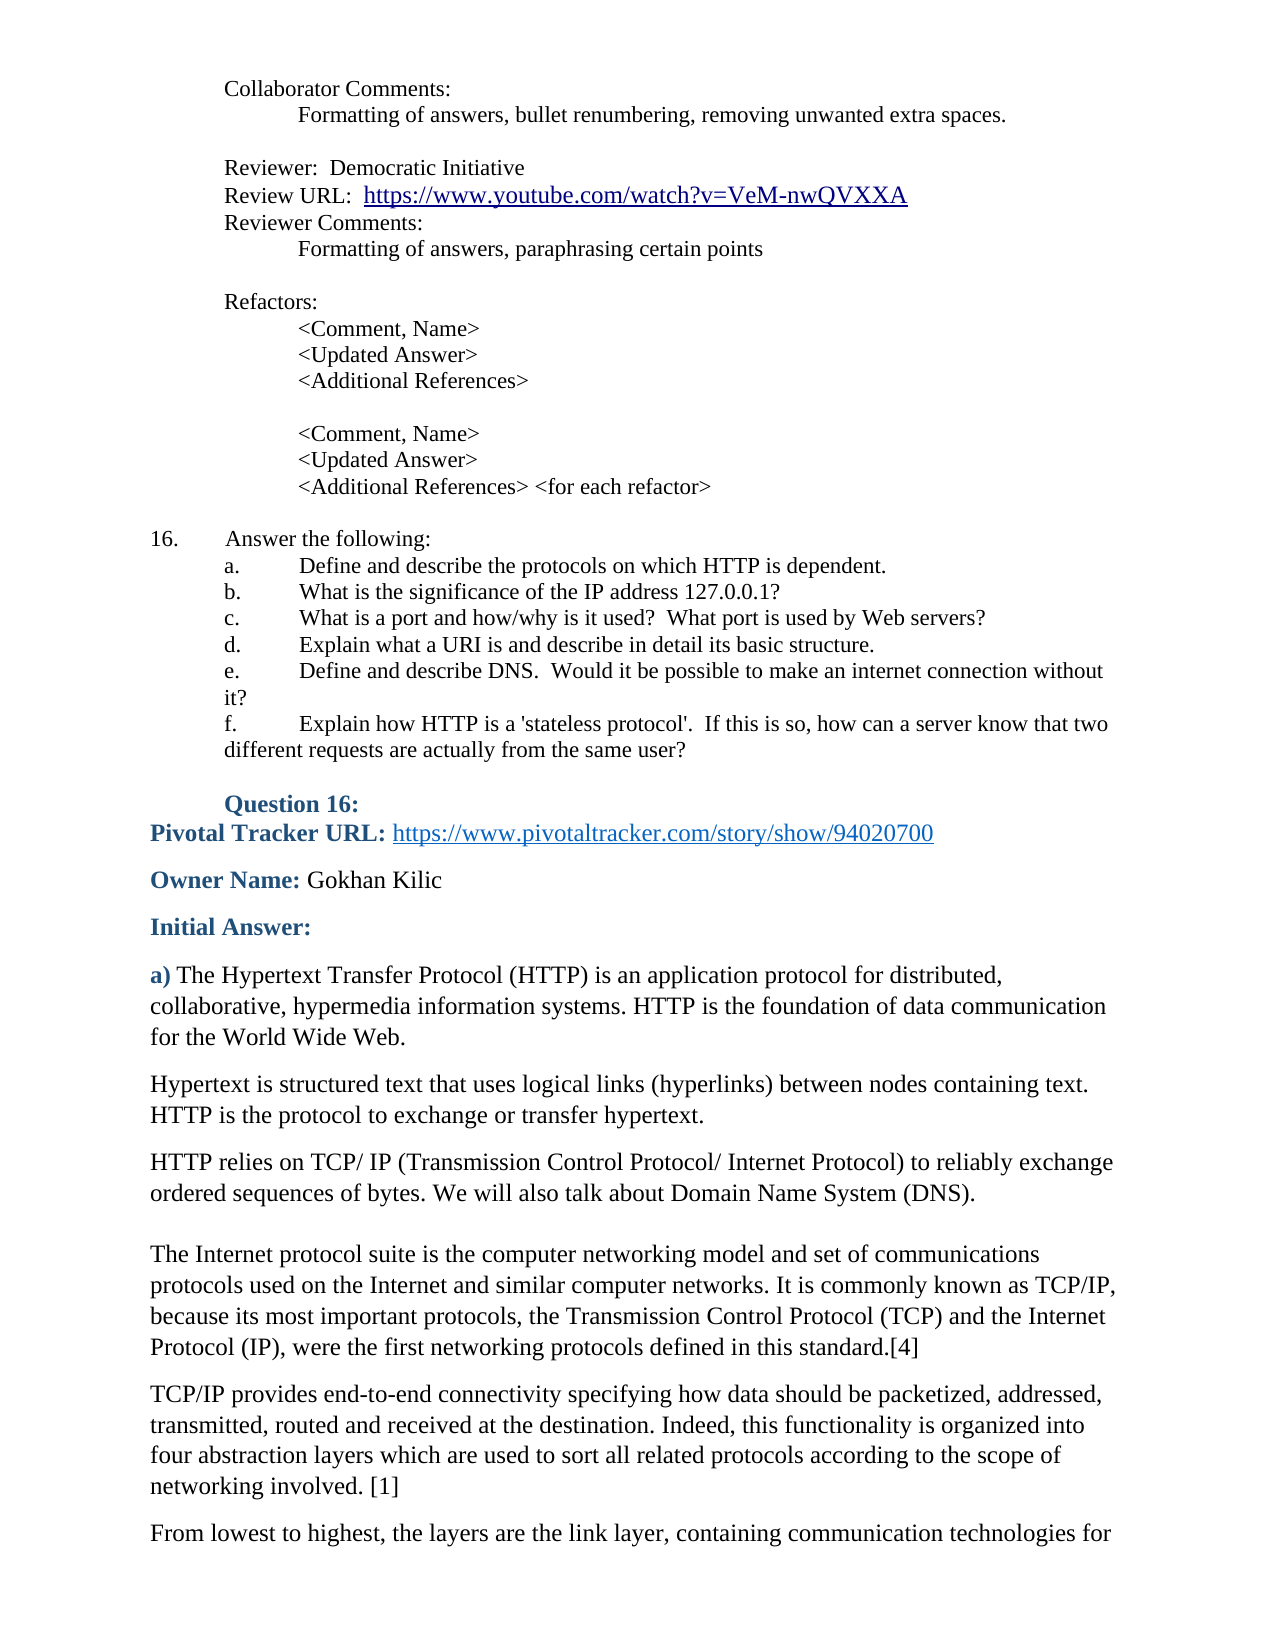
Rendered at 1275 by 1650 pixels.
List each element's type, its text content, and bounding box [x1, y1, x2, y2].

text <Updated Answer> [298, 446, 1125, 473]
text Owner Name: Gokhan Kilic [150, 865, 1125, 894]
text c. What is a port and how/why is it used? What port is used by Web servers? [224, 604, 1125, 631]
text d. Explain what a URI is and describe in detail its basic structure. [224, 631, 1125, 657]
text a. Define and describe the protocols on which HTTP is dependent. [224, 552, 1125, 578]
text Pivotal Tracker URL: https://www.pivotaltracker.com/story/show/94020700 [150, 818, 1125, 846]
text Review URL: https://www.youtube.com/watch?v=VeM-nwQVXXA [224, 180, 1125, 209]
text e. Define and describe DNS. Would it be possible to make an internet connection without it? [224, 657, 1125, 710]
text TCP/IP provides end-to-end connectivity specifying how data should be packetized, addressed, transmitted, routed and received at the destination. Indeed, this functionality is organized into four abstraction layers which are used to sort all related protocols according to the scope of networking involved. [1] [150, 1379, 1125, 1500]
text Refactors: [224, 288, 1125, 314]
text <Updated Answer> [298, 341, 1125, 367]
text Reviewer Comments: [224, 209, 1125, 236]
text <Additional References> <for each refactor> [298, 473, 1125, 499]
text <Comment, Name> [298, 314, 1125, 341]
text <Additional References> [298, 367, 1125, 394]
text Question 16: [224, 789, 1125, 818]
text <Comment, Name> [298, 420, 1125, 446]
text f. Explain how HTTP is a 'stateless protocol'. If this is so, how can a server know that two different requests are actually from the same user? [224, 710, 1125, 763]
text Collaborator Comments: [224, 75, 1125, 101]
text Initial Answer: [150, 912, 1125, 941]
text Formatting of answers, paraphrasing certain points [298, 236, 1125, 262]
text From lowest to highest, the layers are the link layer, containing communication technologies for [150, 1518, 1125, 1547]
text Formatting of answers, bullet renumbering, removing unwanted extra spaces. [298, 101, 1125, 128]
text HTTP relies on TCP/ IP (Transmission Control Protocol/ Internet Protocol) to reliably exchange ordered sequences of bytes. We will also talk about Domain Name System (DNS). The Internet protocol suite is the computer networking model and set of communications protocols used on the Internet and similar computer networks. It is commonly known as TCP/IP, because its most important protocols, the Transmission Control Protocol (TCP) and the Internet Protocol (IP), were the first networking protocols defined in this standard.[4] [150, 1147, 1125, 1360]
text b. What is the significance of the IP address 127.0.0.1? [224, 578, 1125, 604]
text Reviewer: Democratic Initiative [224, 154, 1125, 180]
text Hypertext is structured text that uses logical links (hyperlinks) between nodes containing text. HTTP is the protocol to exchange or transfer hypertext. [150, 1069, 1125, 1128]
text 16. Answer the following: [150, 525, 1125, 552]
text a) The Hypertext Transfer Protocol (HTTP) is an application protocol for distributed, collaborative, hypermedia information systems. HTTP is the foundation of data communication for the World Wide Web. [150, 960, 1125, 1050]
